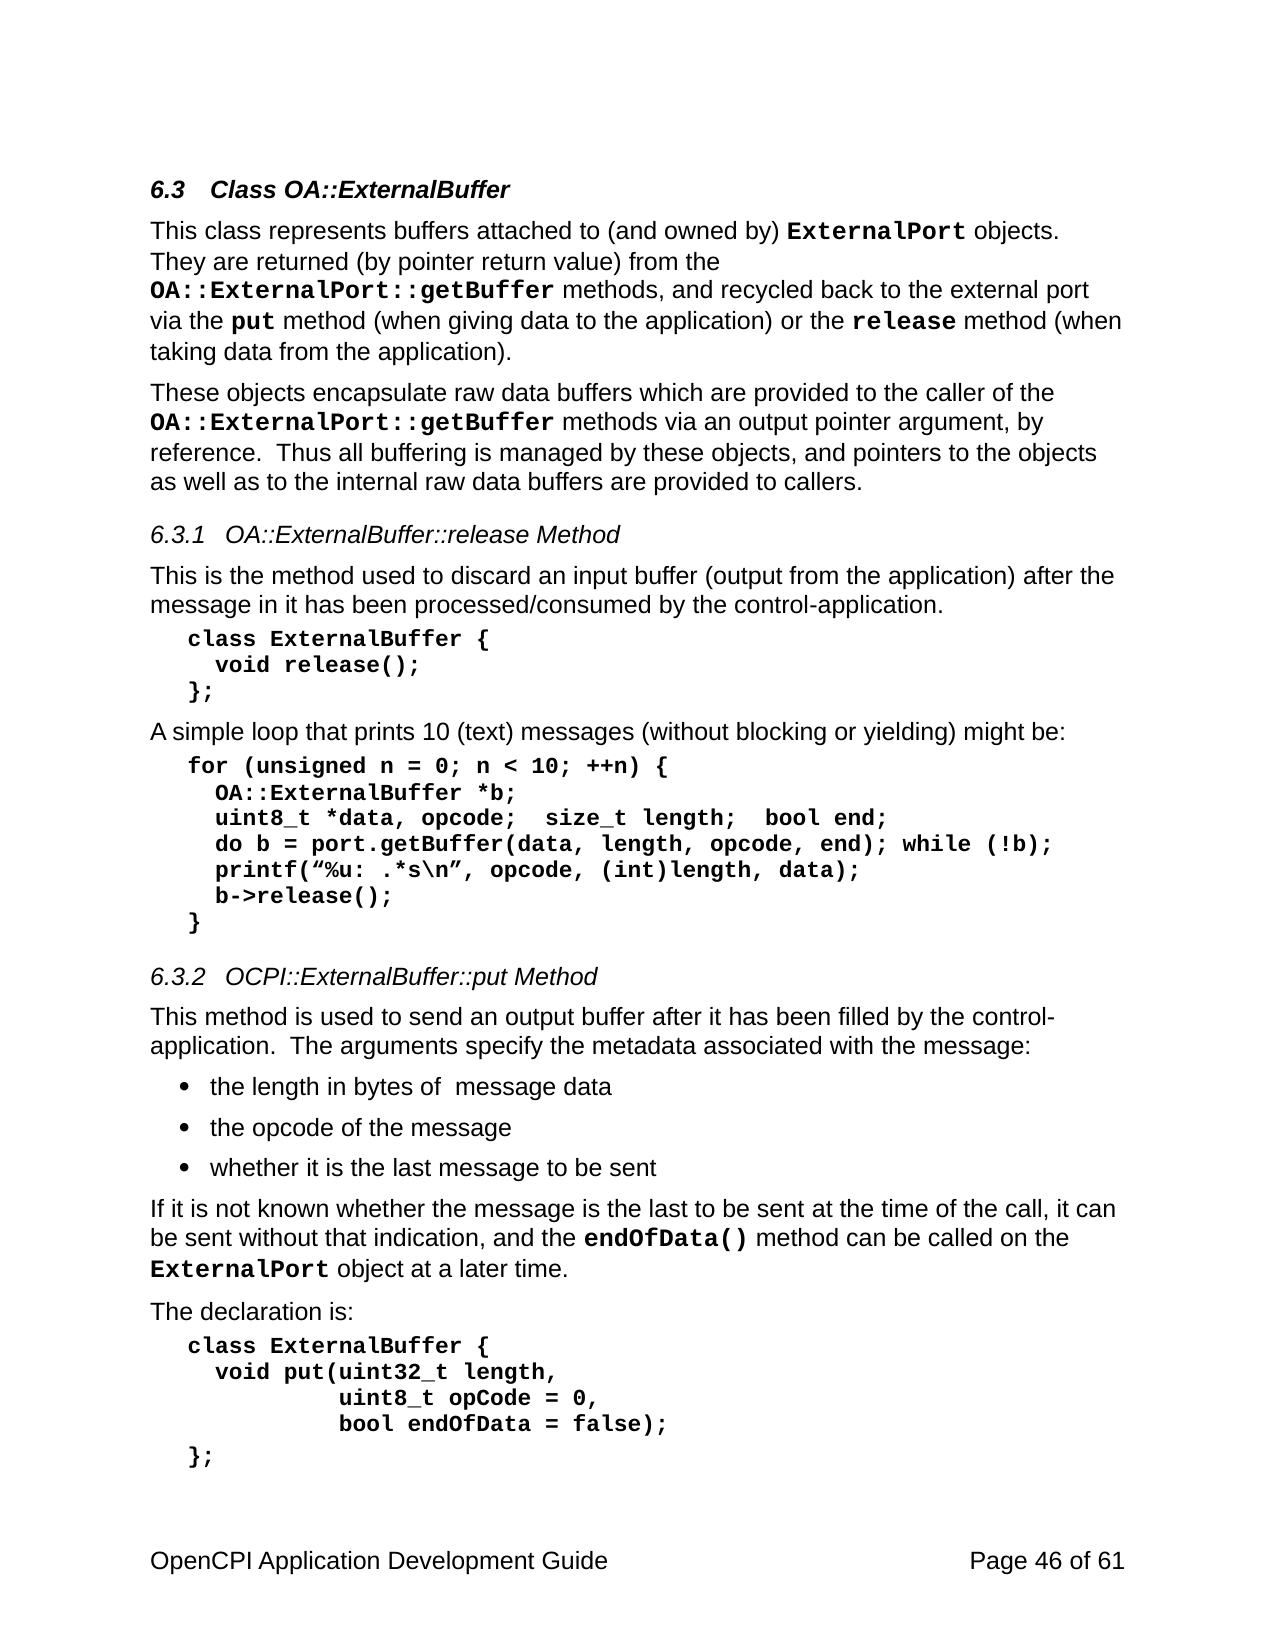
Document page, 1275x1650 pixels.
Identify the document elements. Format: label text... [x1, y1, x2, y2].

text These objects encapsulate raw data buffers which are provided to the caller of the OA::ExternalPort::getBuffer methods via an output pointer argument, by reference. Thus all buffering is managed by these objects, and pointers to the objects as well as to the internal raw data buffers are provided to callers. [150, 378, 1125, 495]
subtitle OCPI::ExternalBuffer::put Method [150, 961, 1125, 990]
subtitle OA::ExternalBuffer::release Method [150, 520, 1125, 549]
text This is the method used to discard an input buffer (output from the application) after the message in it has been processed/consumed by the control-application. [150, 561, 1125, 618]
text class ExternalBuffer { void put(uint32_t length, uint8_t opCode = 0, bool endOfData = false); [187, 1334, 1125, 1438]
text This class represents buffers attached to (and owned by) ExternalPort objects. They are returned (by pointer return value) from the OA::ExternalPort::getBuffer methods, and recycled back to the external port via the put method (when giving data to the application) or the release method (when taking data from the application). [150, 216, 1125, 366]
list the opcode of the message [180, 1112, 1125, 1141]
text This method is used to send an output buffer after it has been filled by the control-application. The arguments specify the metadata associated with the message: [150, 1002, 1125, 1060]
list whether it is the last message to be sent [180, 1153, 1125, 1182]
list the length in bytes of message data [180, 1072, 1125, 1101]
subtitle Class OA::ExternalBuffer [150, 175, 1125, 204]
text for (unsigned n = 0; n < 10; ++n) { OA::ExternalBuffer *b; uint8_t *data, opcode; size_t length; bool end; do b = port.getBuffer(data, length, opcode, end); while (!b); printf(“%u: .*s\n”, opcode, (int)length, data); b->release(); } [187, 755, 1125, 936]
text If it is not known whether the message is the last to be sent at the time of the call, it can be sent without that indication, and the endOfData() method can be called on the ExternalPort object at a later time. [150, 1194, 1125, 1285]
text The declaration is: [150, 1297, 1125, 1326]
text class ExternalBuffer { void release(); }; [187, 627, 1125, 705]
text }; [187, 1444, 1125, 1470]
text A simple loop that prints 10 (text) messages (without blocking or yielding) might be: [150, 717, 1125, 746]
